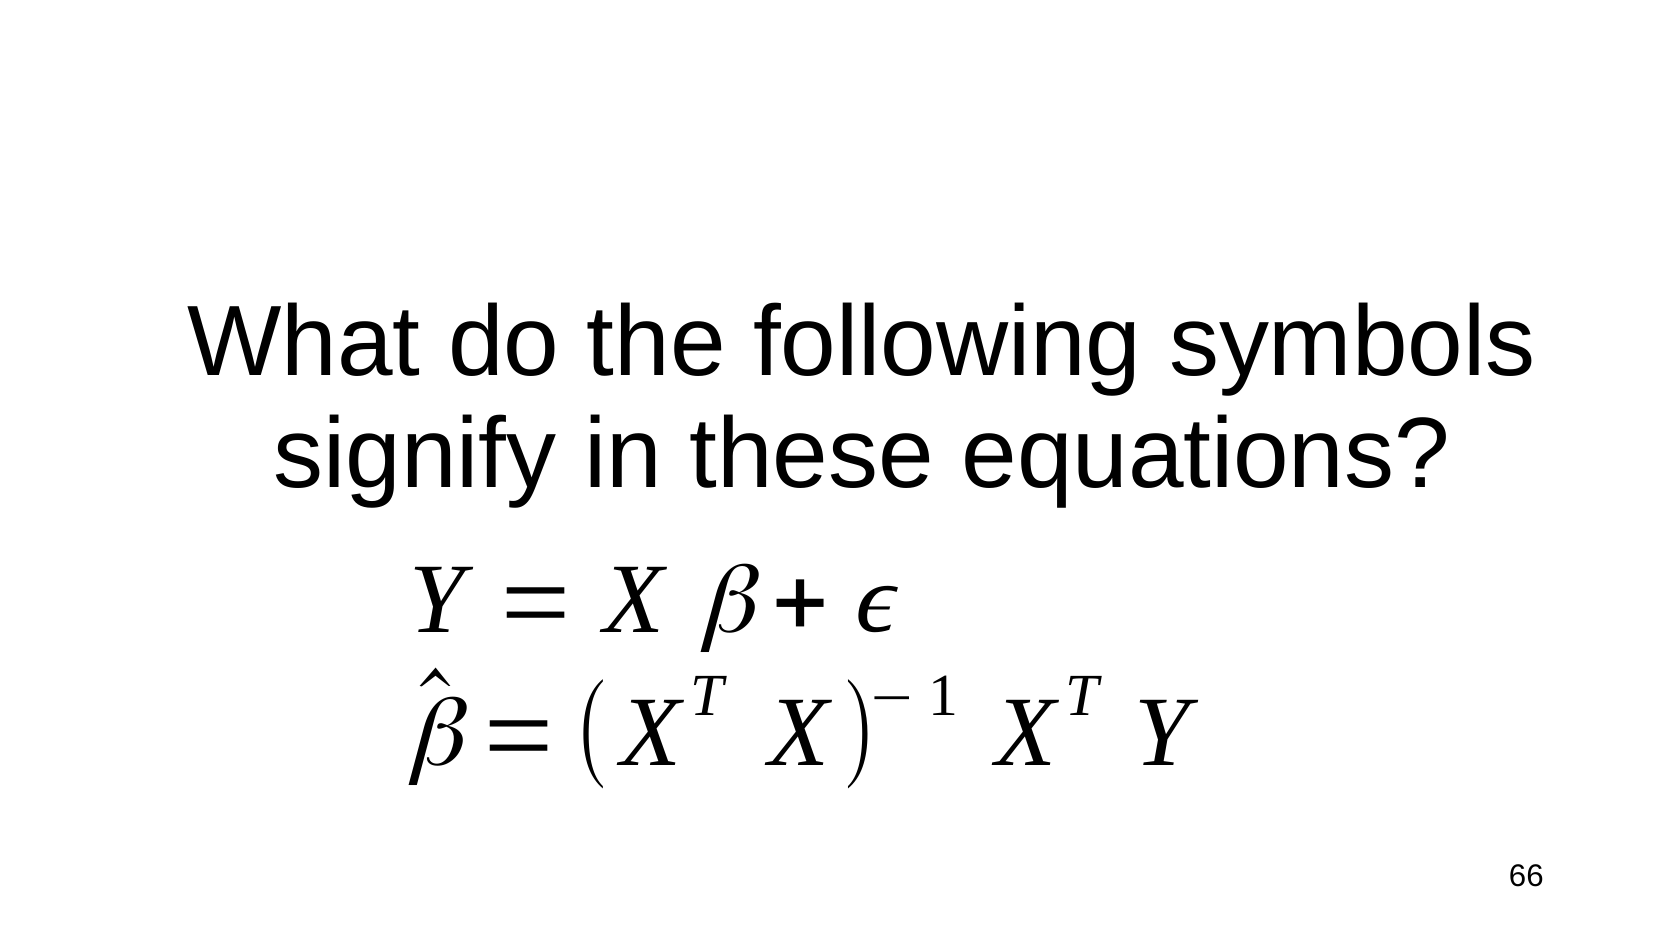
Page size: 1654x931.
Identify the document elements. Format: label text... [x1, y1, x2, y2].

text_box [1494, 850, 1654, 921]
chart [401, 543, 1211, 795]
subtitle What do the following symbols signify in these equations? [82, 37, 1571, 757]
